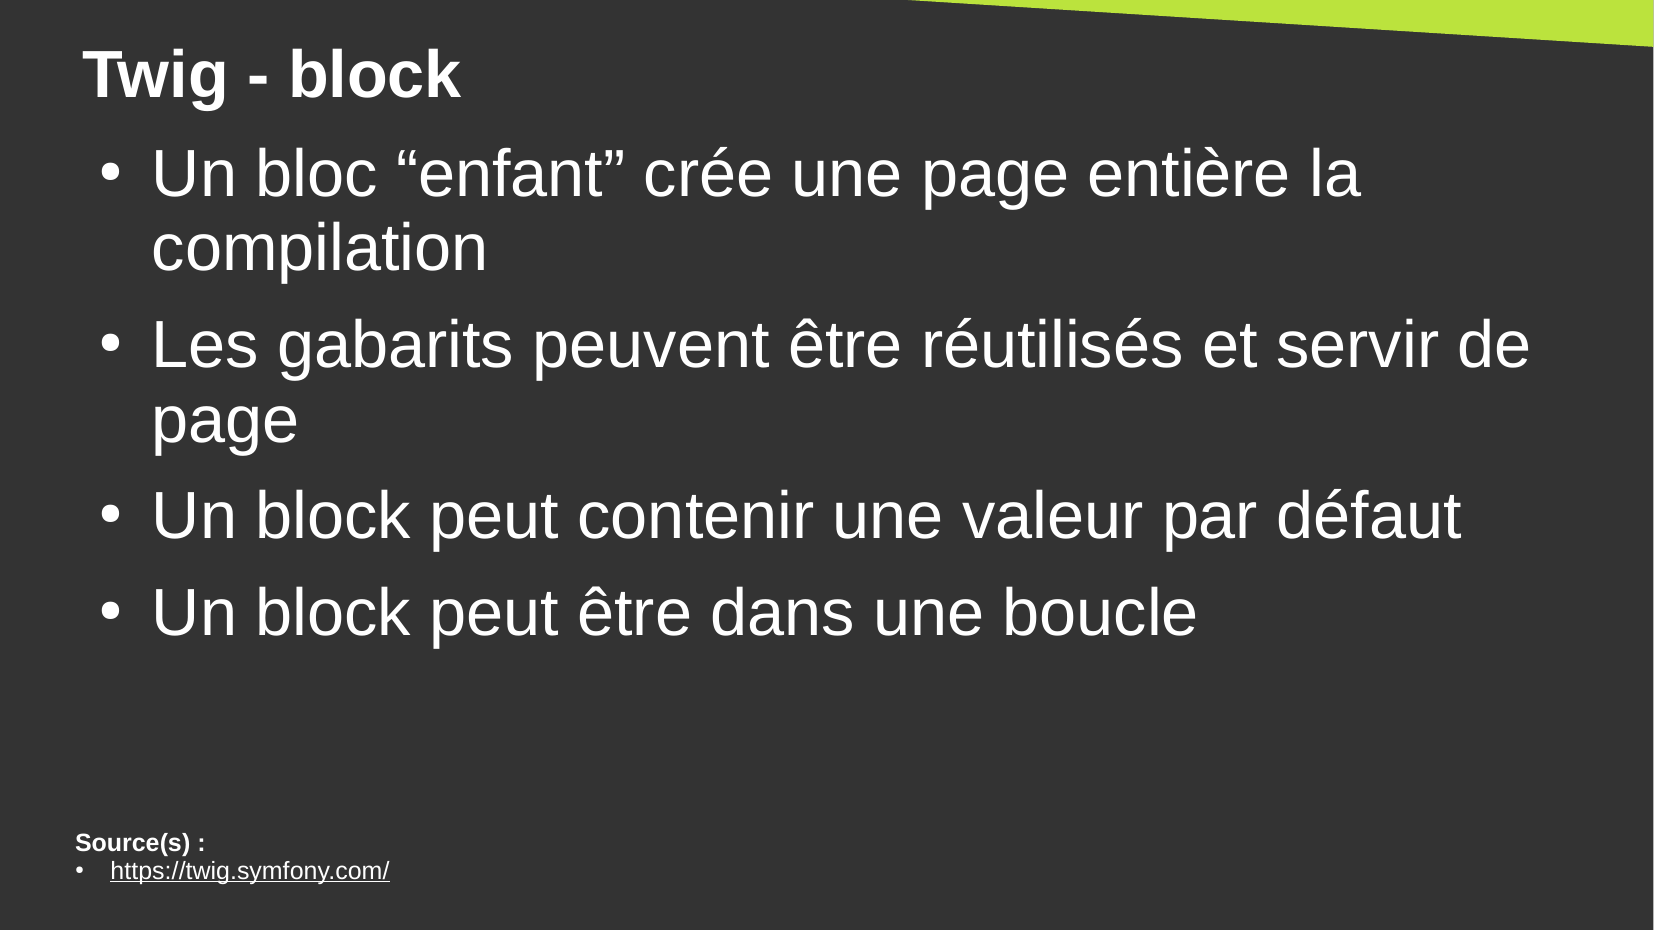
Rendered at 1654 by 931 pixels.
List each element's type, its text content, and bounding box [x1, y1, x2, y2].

text_box Source(s) : https://twig.symfony.com/ [60, 821, 1546, 931]
list Un bloc “enfant” crée une page entière la compilation Les gabarits peuvent être réutilisés et servir de page Un block peut contenir une valeur par défaut Un block peut être dans une boucle [80, 135, 1620, 739]
title Twig - block [82, 37, 1571, 112]
text_box [907, 0, 1654, 47]
